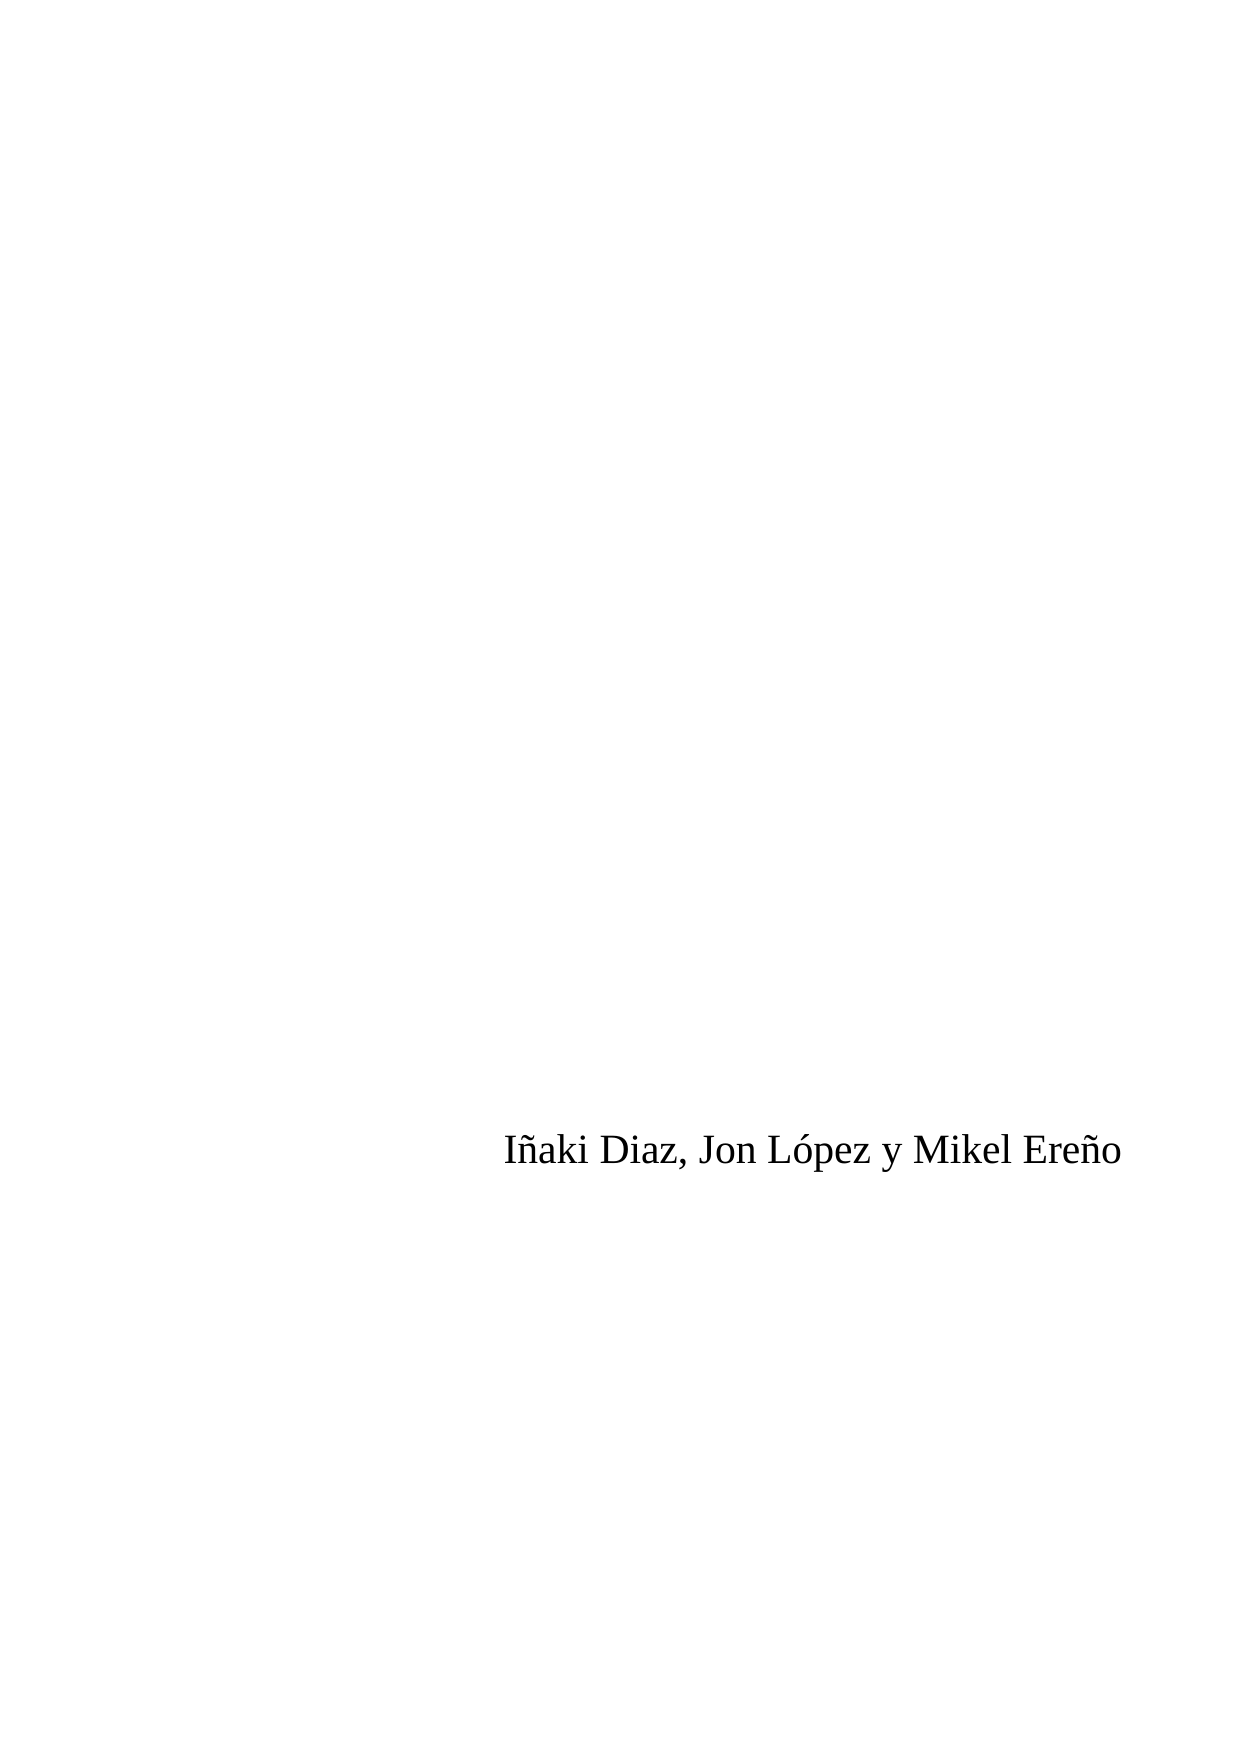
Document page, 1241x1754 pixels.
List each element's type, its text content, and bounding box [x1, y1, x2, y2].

text Iñaki Diaz, Jon López y Mikel Ereño [118, 1124, 1122, 1172]
